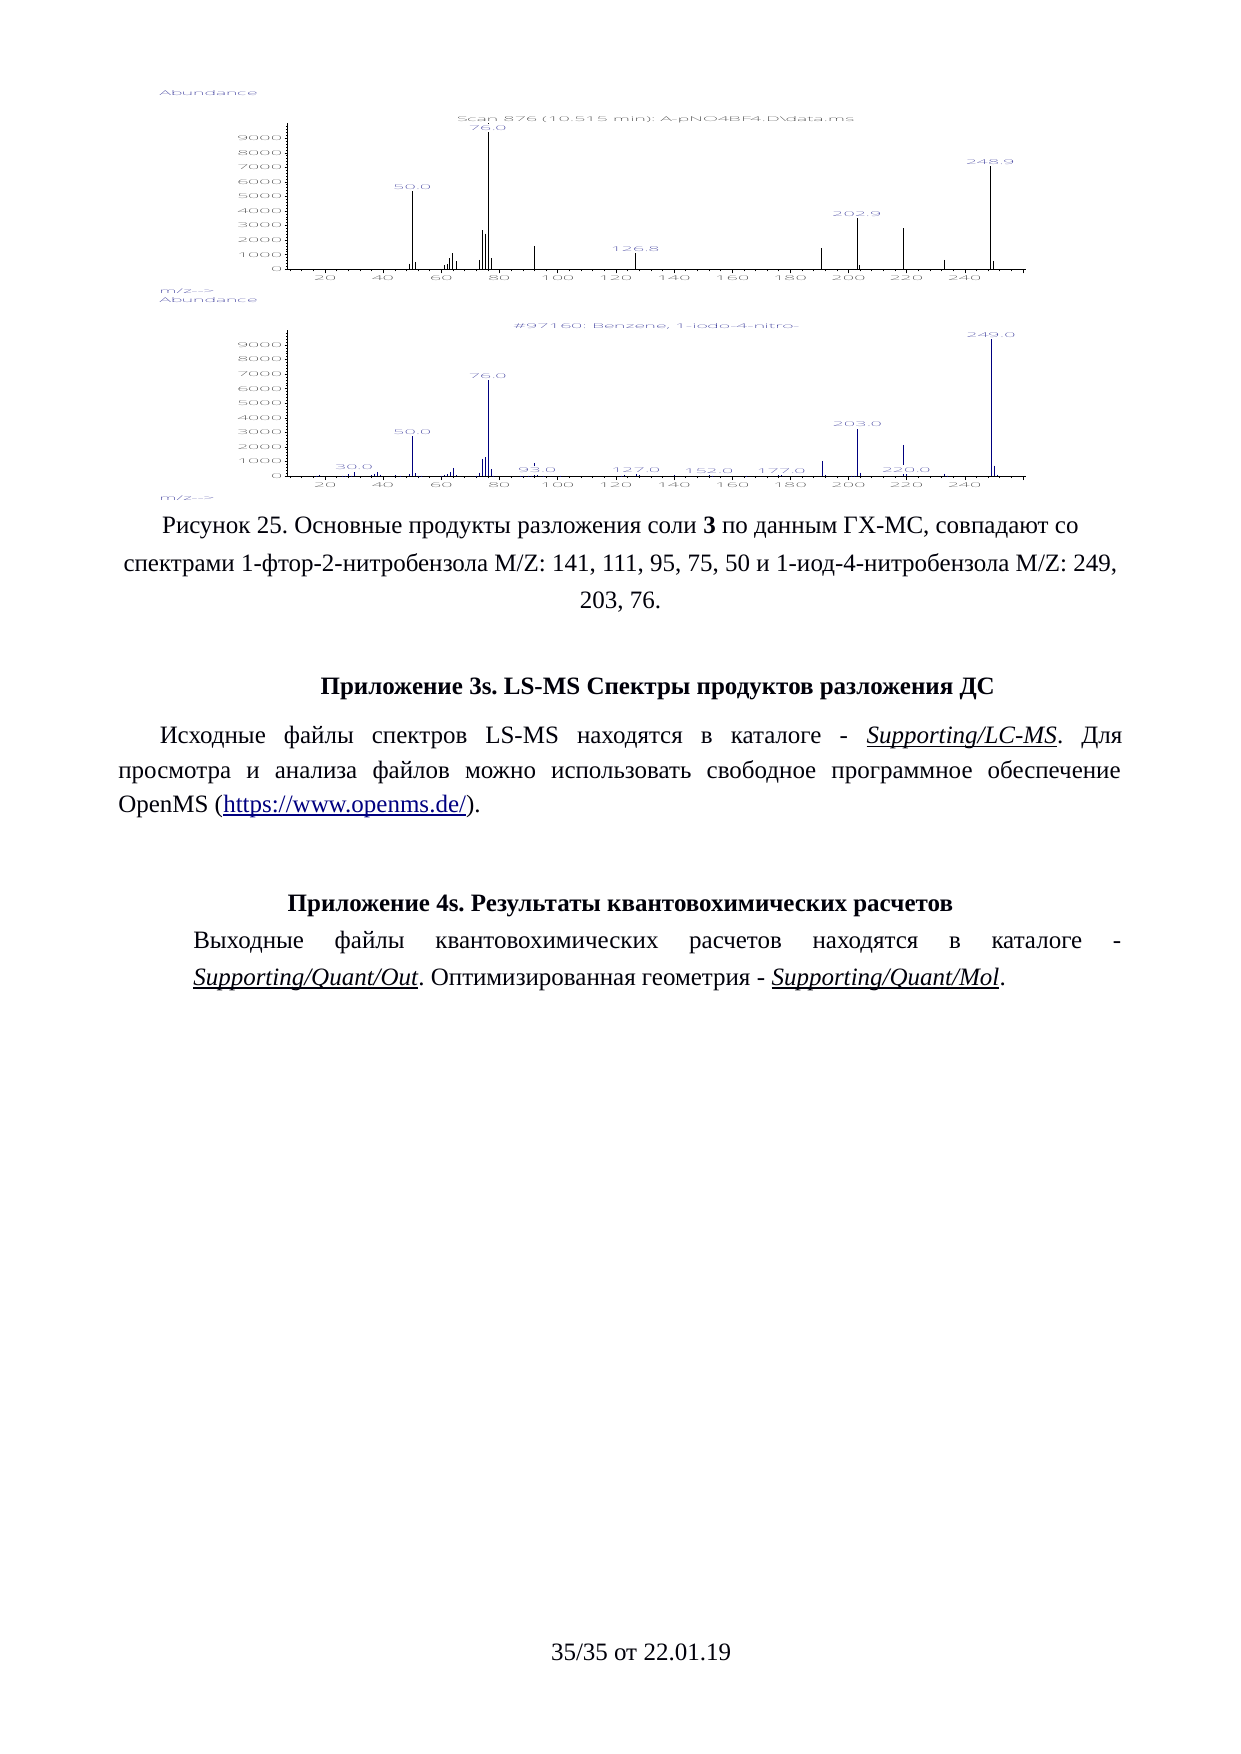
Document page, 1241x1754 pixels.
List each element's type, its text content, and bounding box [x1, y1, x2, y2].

text Приложение 4s. Результаты квантовохимических расчетов [118, 888, 1122, 916]
text Рисунок 25. Основные продукты разложения соли 3 по данным ГХ-МС, совпадают со спектрами 1-фтор-2-нитробензола M/Z: 141, 111, 95, 75, 50 и 1-иод-4-нитробензола M/Z: 249, 203, 76. [118, 511, 1122, 614]
text Исходные файлы спектров LS-MS находятся в каталоге - Supporting/LC-MS. Для просмотра и анализа файлов можно использовать свободное программное обеспечение OpenMS (https://www.openms.de/). [118, 721, 1122, 818]
text Выходные файлы квантовохимических расчетов находятся в каталоге - Supporting/Quant/Out. Оптимизированная геометрия - Supporting/Quant/Mol. [193, 925, 1122, 991]
text Приложение 3s. LS-MS Спектры продуктов разложения ДС [193, 671, 1122, 700]
